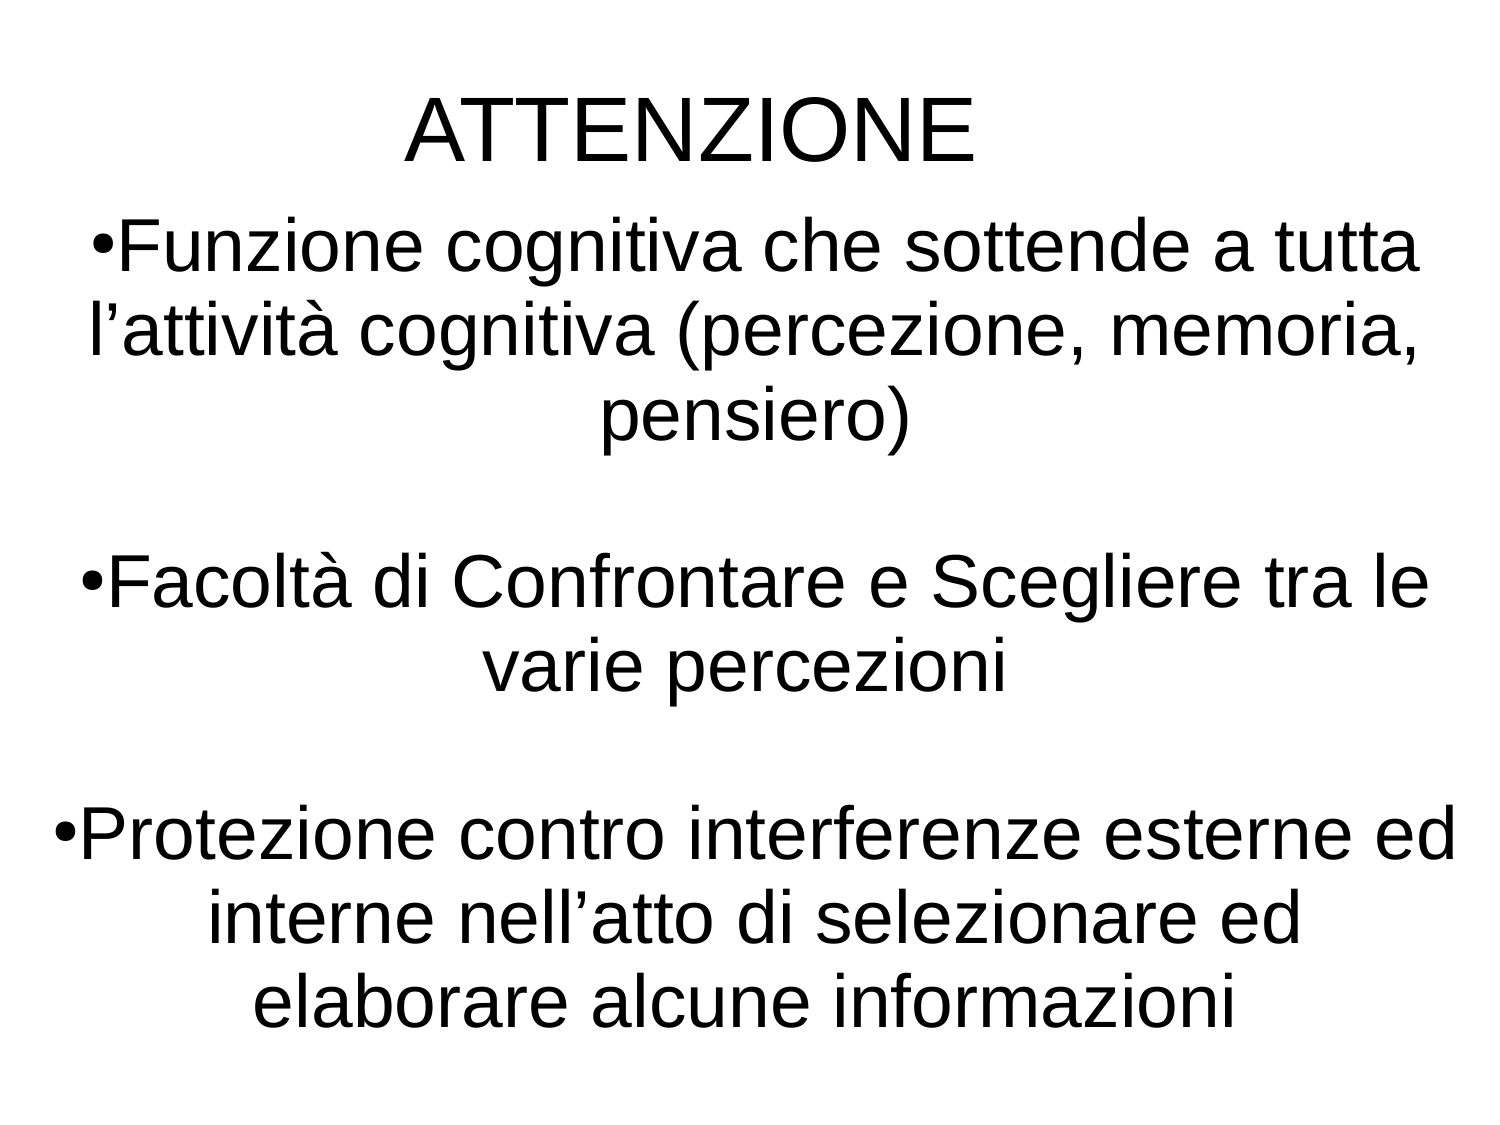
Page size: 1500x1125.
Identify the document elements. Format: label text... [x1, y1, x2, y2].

text_box ATTENZIONE [389, 70, 1001, 189]
text_box Funzione cognitiva che sottende a tutta l’attività cognitiva (percezione, memoria, pensiero) Facoltà di Confrontare e Scegliere tra le varie percezioni Protezione contro interferenze esterne ed interne nell’atto di selezionare ed elaborare alcune informazioni [35, 196, 1476, 1052]
